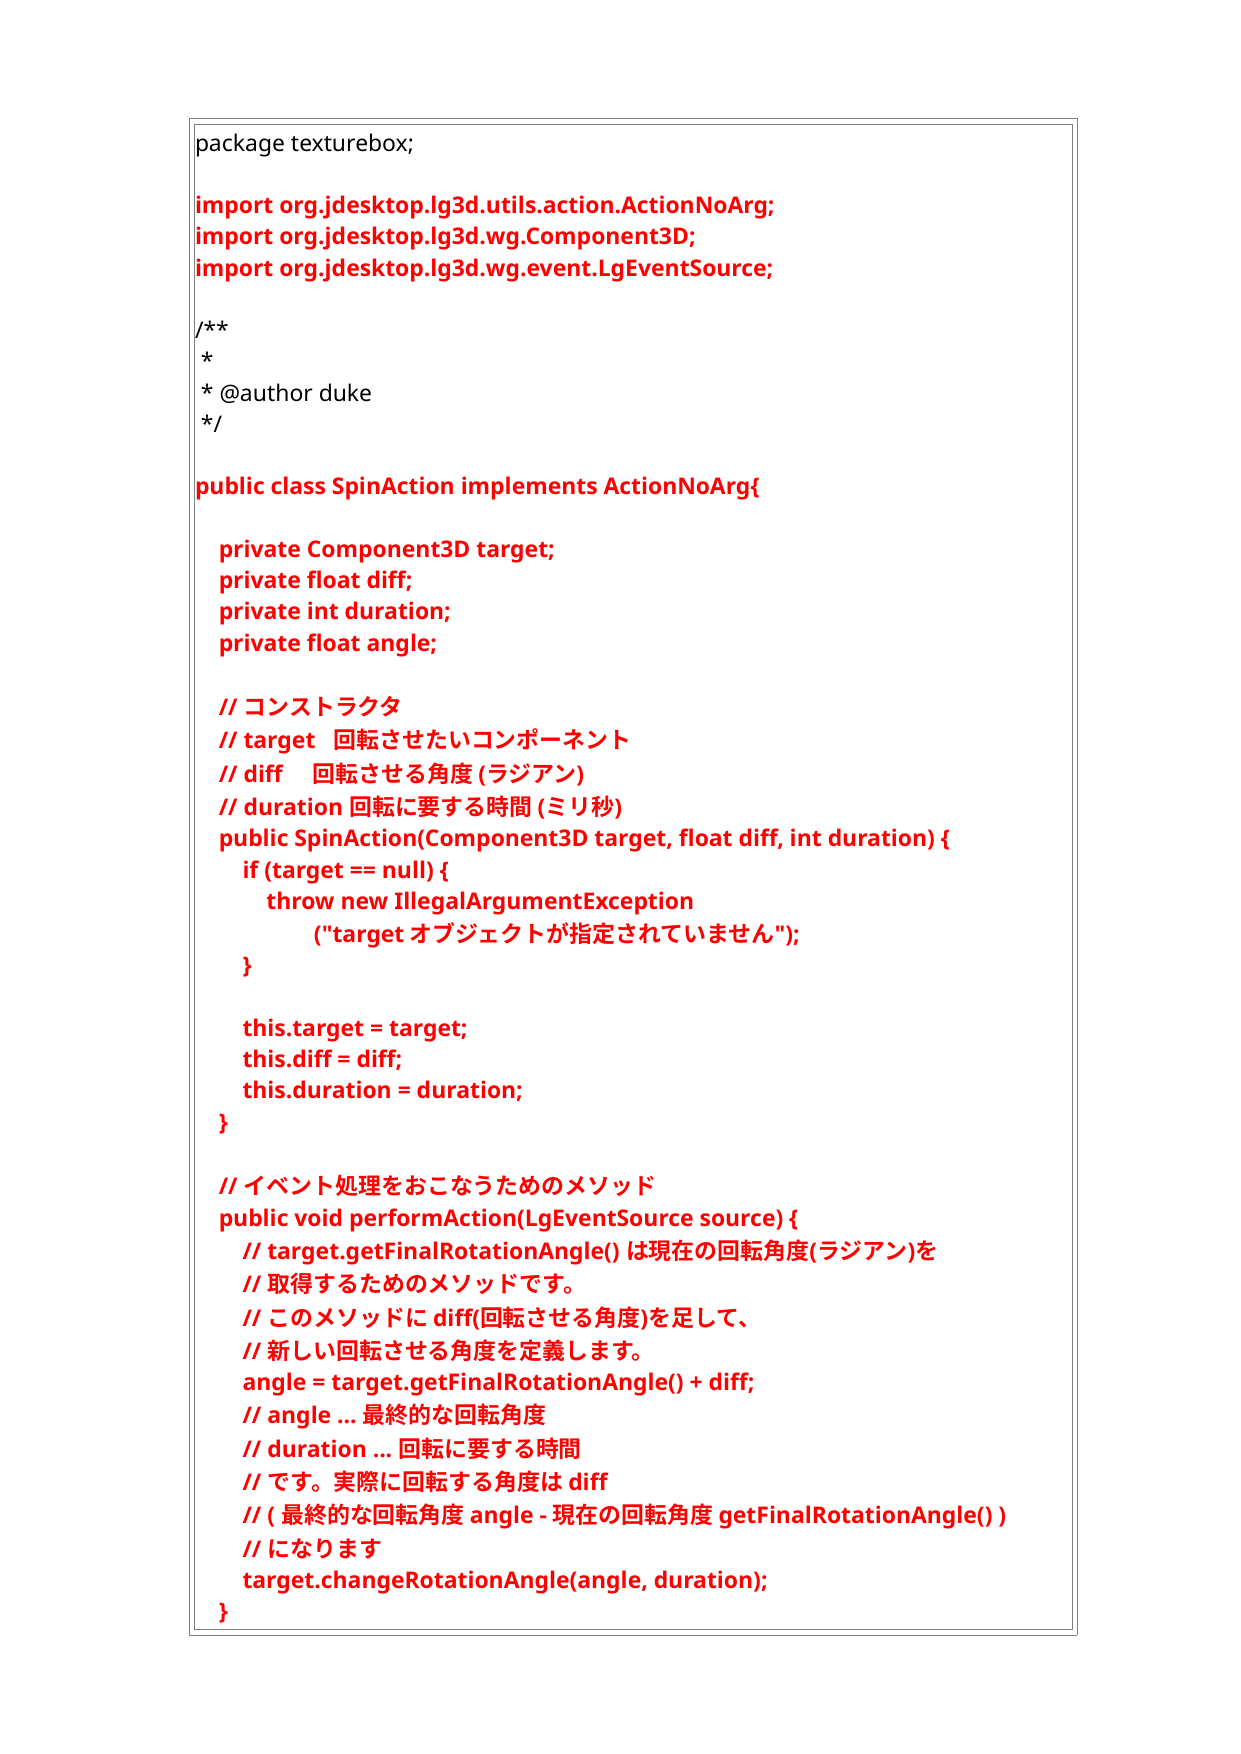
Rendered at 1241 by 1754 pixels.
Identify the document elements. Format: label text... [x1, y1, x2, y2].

table_header package texturebox; import org.jdesktop.lg3d.utils.action.ActionNoArg; import org.jdesktop.lg3d.wg.Component3D; import org.jdesktop.lg3d.wg.event.LgEventSource; /** * * @author duke */ public class SpinAction implements ActionNoArg{ private Component3D target; private float diff; private int duration; private float angle; // コンストラクタ // target 回転させたいコンポーネント // diff 回転させる角度 (ラジアン) // duration 回転に要する時間 (ミリ秒) public SpinAction(Component3D target, float diff, int duration) { if (target == null) { throw new IllegalArgumentException ("targetオブジェクトが指定されていません"); } this.target = target; this.diff = diff; this.duration = duration; } // イベント処理をおこなうためのメソッド public void performAction(LgEventSource source) { // target.getFinalRotationAngle() は現在の回転角度(ラジアン)を // 取得するためのメソッドです。 // このメソッドに diff(回転させる角度)を足して、 // 新しい回転させる角度を定義します。 angle = target.getFinalRotationAngle() + diff; // angle ... 最終的な回転角度 // duration ... 回転に要する時間 // です。実際に回転する角度は diff // ( 最終的な回転角度 angle - 現在の回転角度 getFinalRotationAngle() ) // になります target.changeRotationAngle(angle, duration); } [192, 119, 1074, 1629]
